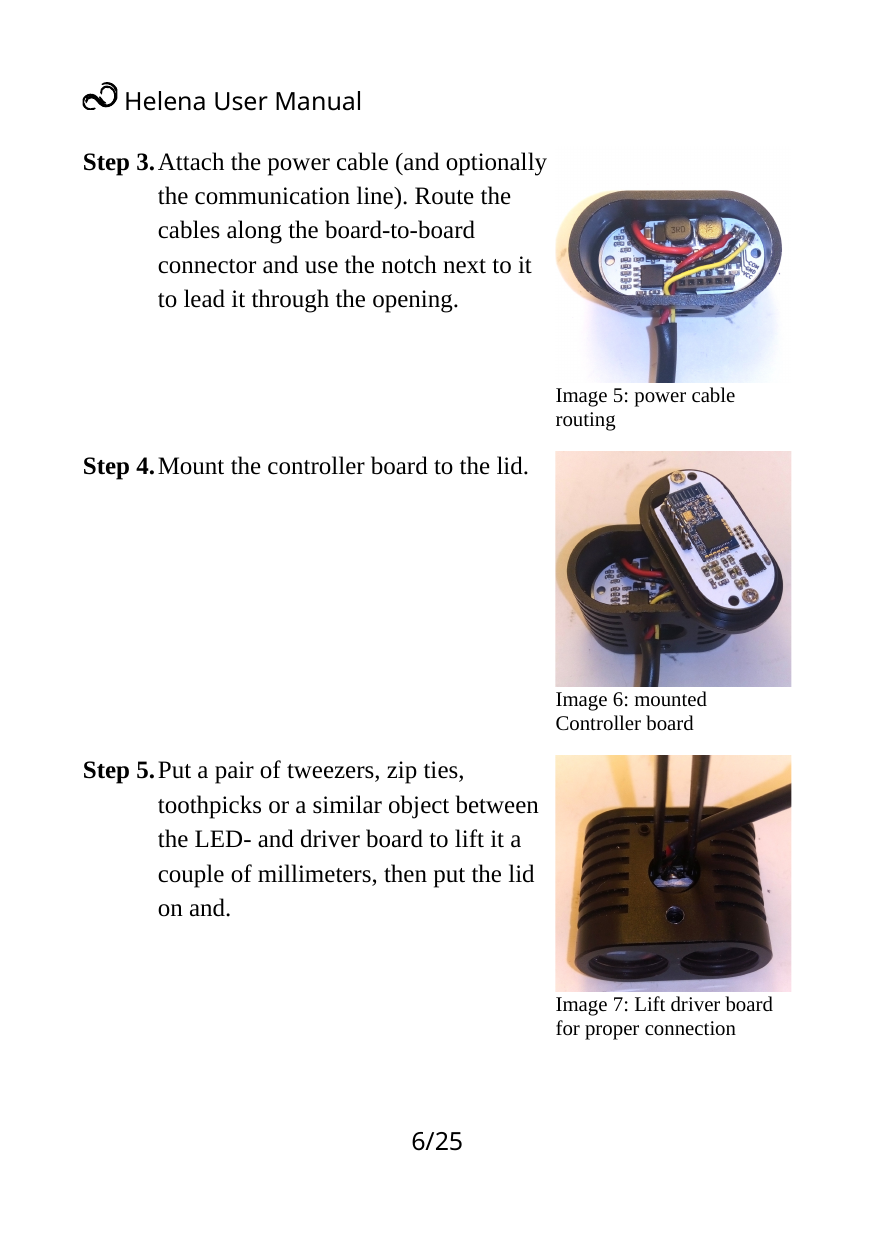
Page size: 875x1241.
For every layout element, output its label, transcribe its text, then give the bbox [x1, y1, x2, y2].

list Mount the controller board to the lid. [83, 451, 555, 735]
list Put a pair of tweezers, zip ties, toothpicks or a similar object between the LED- and driver board to lift it a couple of millimeters, then put the lid on and. [83, 756, 555, 1040]
list Image 7: Lift driver board for proper connection [555, 992, 791, 1040]
picture [555, 755, 792, 992]
picture [555, 146, 792, 383]
list Image 6: mounted Controller board [555, 687, 791, 735]
list Attach the power cable (and optionally the communication line). Route the cables along the board-to-board connector and use the notch next to it to lead it through the opening. [83, 147, 555, 431]
picture [555, 451, 792, 687]
list Image 5: power cable routing [555, 383, 791, 431]
